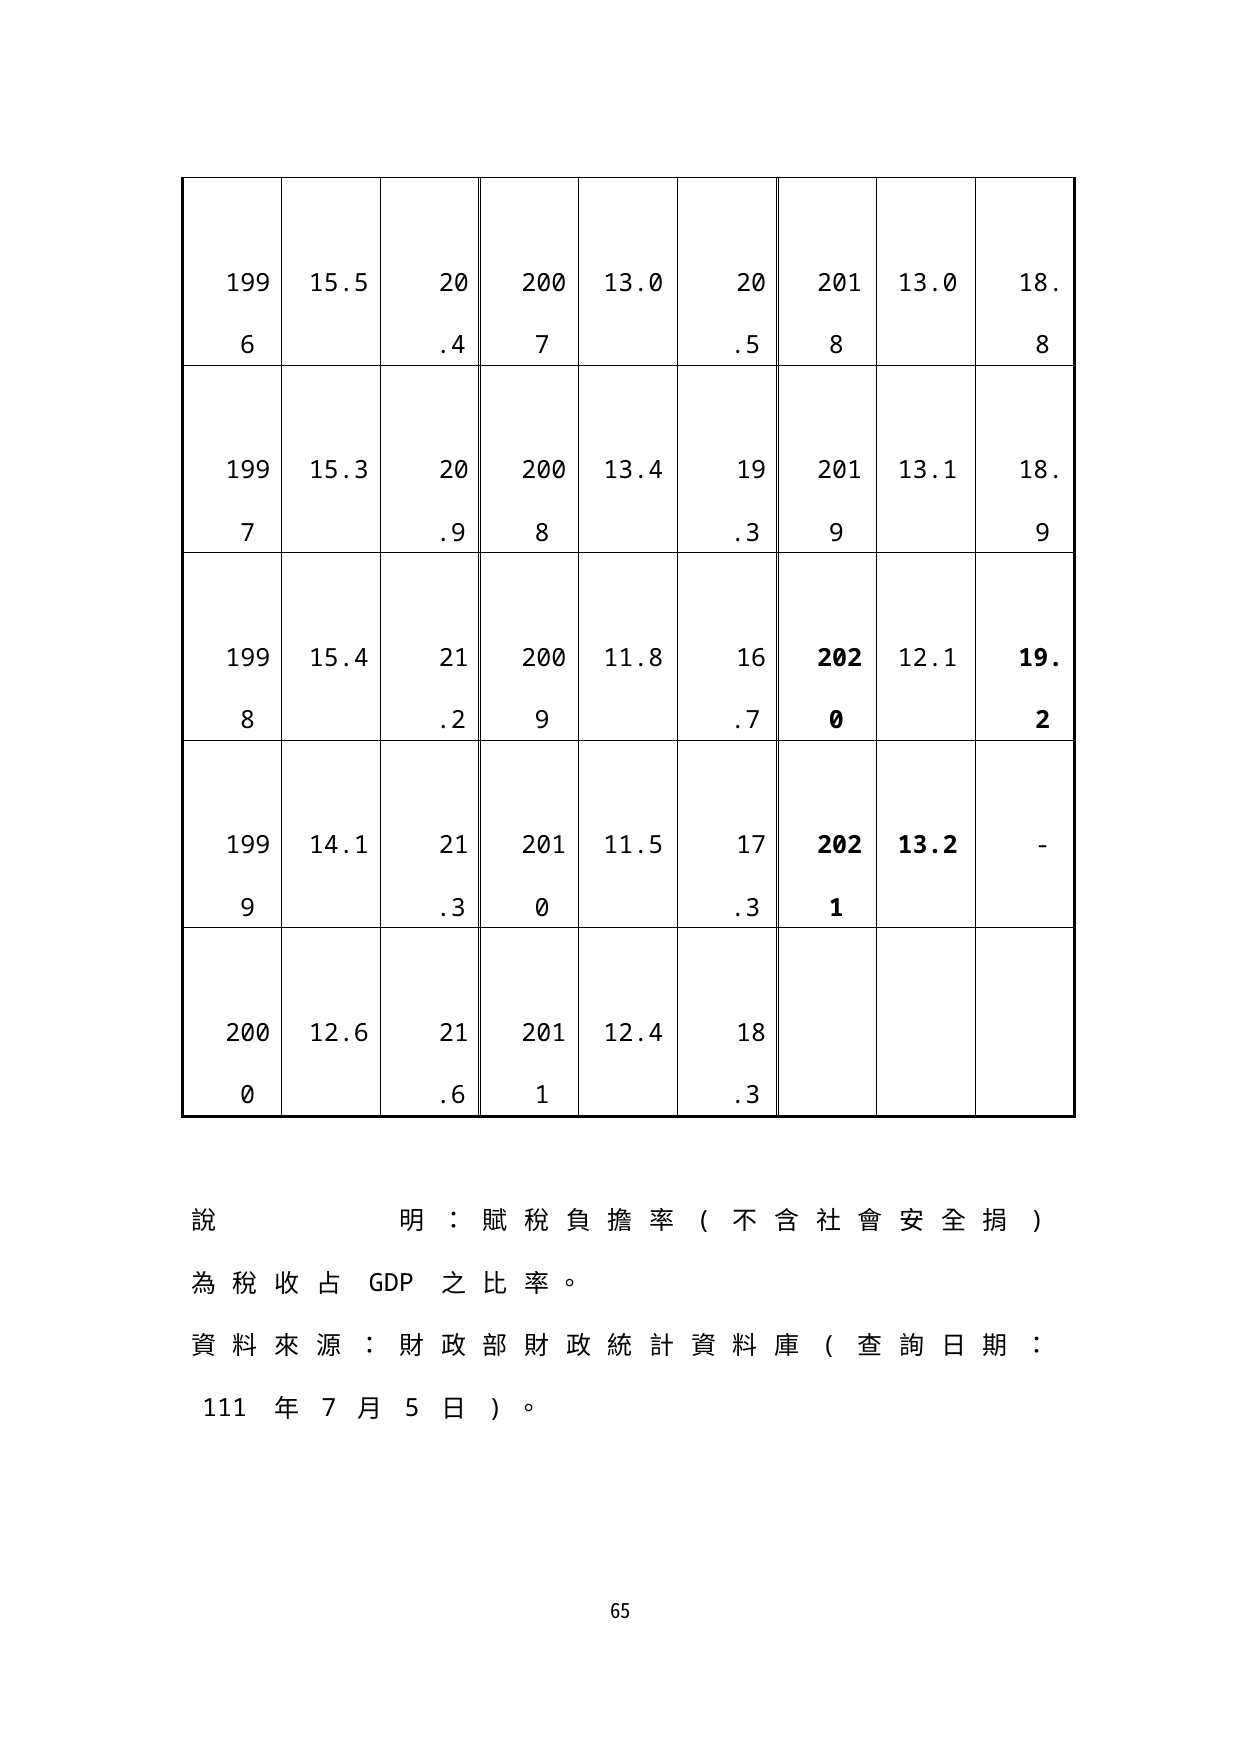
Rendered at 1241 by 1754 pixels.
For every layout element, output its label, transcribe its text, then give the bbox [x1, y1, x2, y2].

table_cell 20.5 [678, 178, 776, 365]
table_cell 19.2 [976, 553, 1073, 740]
table_cell 21.3 [381, 741, 478, 927]
table_cell 2011 [481, 928, 578, 1115]
table_cell 12.4 [579, 928, 677, 1115]
table_cell 21.6 [381, 928, 478, 1115]
table_cell 19.3 [678, 366, 776, 552]
table_cell 2021 [779, 741, 876, 927]
table_cell 12.6 [282, 928, 380, 1115]
table_cell 17.3 [678, 741, 776, 927]
text 說 明：賦稅負擔率(不含社會安全捐)為稅收占GDP之比率。 [183, 1177, 1058, 1302]
table_cell 18.8 [976, 178, 1073, 365]
table_cell 2008 [481, 366, 578, 552]
table_cell 20.4 [381, 178, 478, 365]
table_cell [779, 928, 876, 1115]
table_cell 2007 [481, 178, 578, 365]
table_cell 2019 [779, 366, 876, 552]
table_cell [877, 928, 975, 1115]
table_cell 16.7 [678, 553, 776, 740]
table_cell 15.3 [282, 366, 380, 552]
table_cell 20.9 [381, 366, 478, 552]
text 資料來源：財政部財政統計資料庫(查詢日期：111年7月5日)。 [183, 1302, 1058, 1427]
table_cell 2009 [481, 553, 578, 740]
table_cell 2010 [481, 741, 578, 927]
table_cell 1997 [184, 366, 281, 552]
table_cell [976, 928, 1073, 1115]
table_cell 12.1 [877, 553, 975, 740]
table_cell 2018 [779, 178, 876, 365]
table_cell 2020 [779, 553, 876, 740]
table_cell 1999 [184, 741, 281, 927]
table_cell - [976, 741, 1073, 927]
table_cell 11.8 [579, 553, 677, 740]
table_cell 1998 [184, 553, 281, 740]
table_cell 13.0 [579, 178, 677, 365]
table_cell 13.0 [877, 178, 975, 365]
table_cell 1996 [184, 178, 281, 365]
table_cell 15.4 [282, 553, 380, 740]
table_cell 18.9 [976, 366, 1073, 552]
table_cell 21.2 [381, 553, 478, 740]
table_cell 14.1 [282, 741, 380, 927]
table_cell 13.2 [877, 741, 975, 927]
table_cell 13.1 [877, 366, 975, 552]
table_cell 15.5 [282, 178, 380, 365]
table_cell 2000 [184, 928, 281, 1115]
table_cell 11.5 [579, 741, 677, 927]
table_cell 18.3 [678, 928, 776, 1115]
table_cell 13.4 [579, 366, 677, 552]
